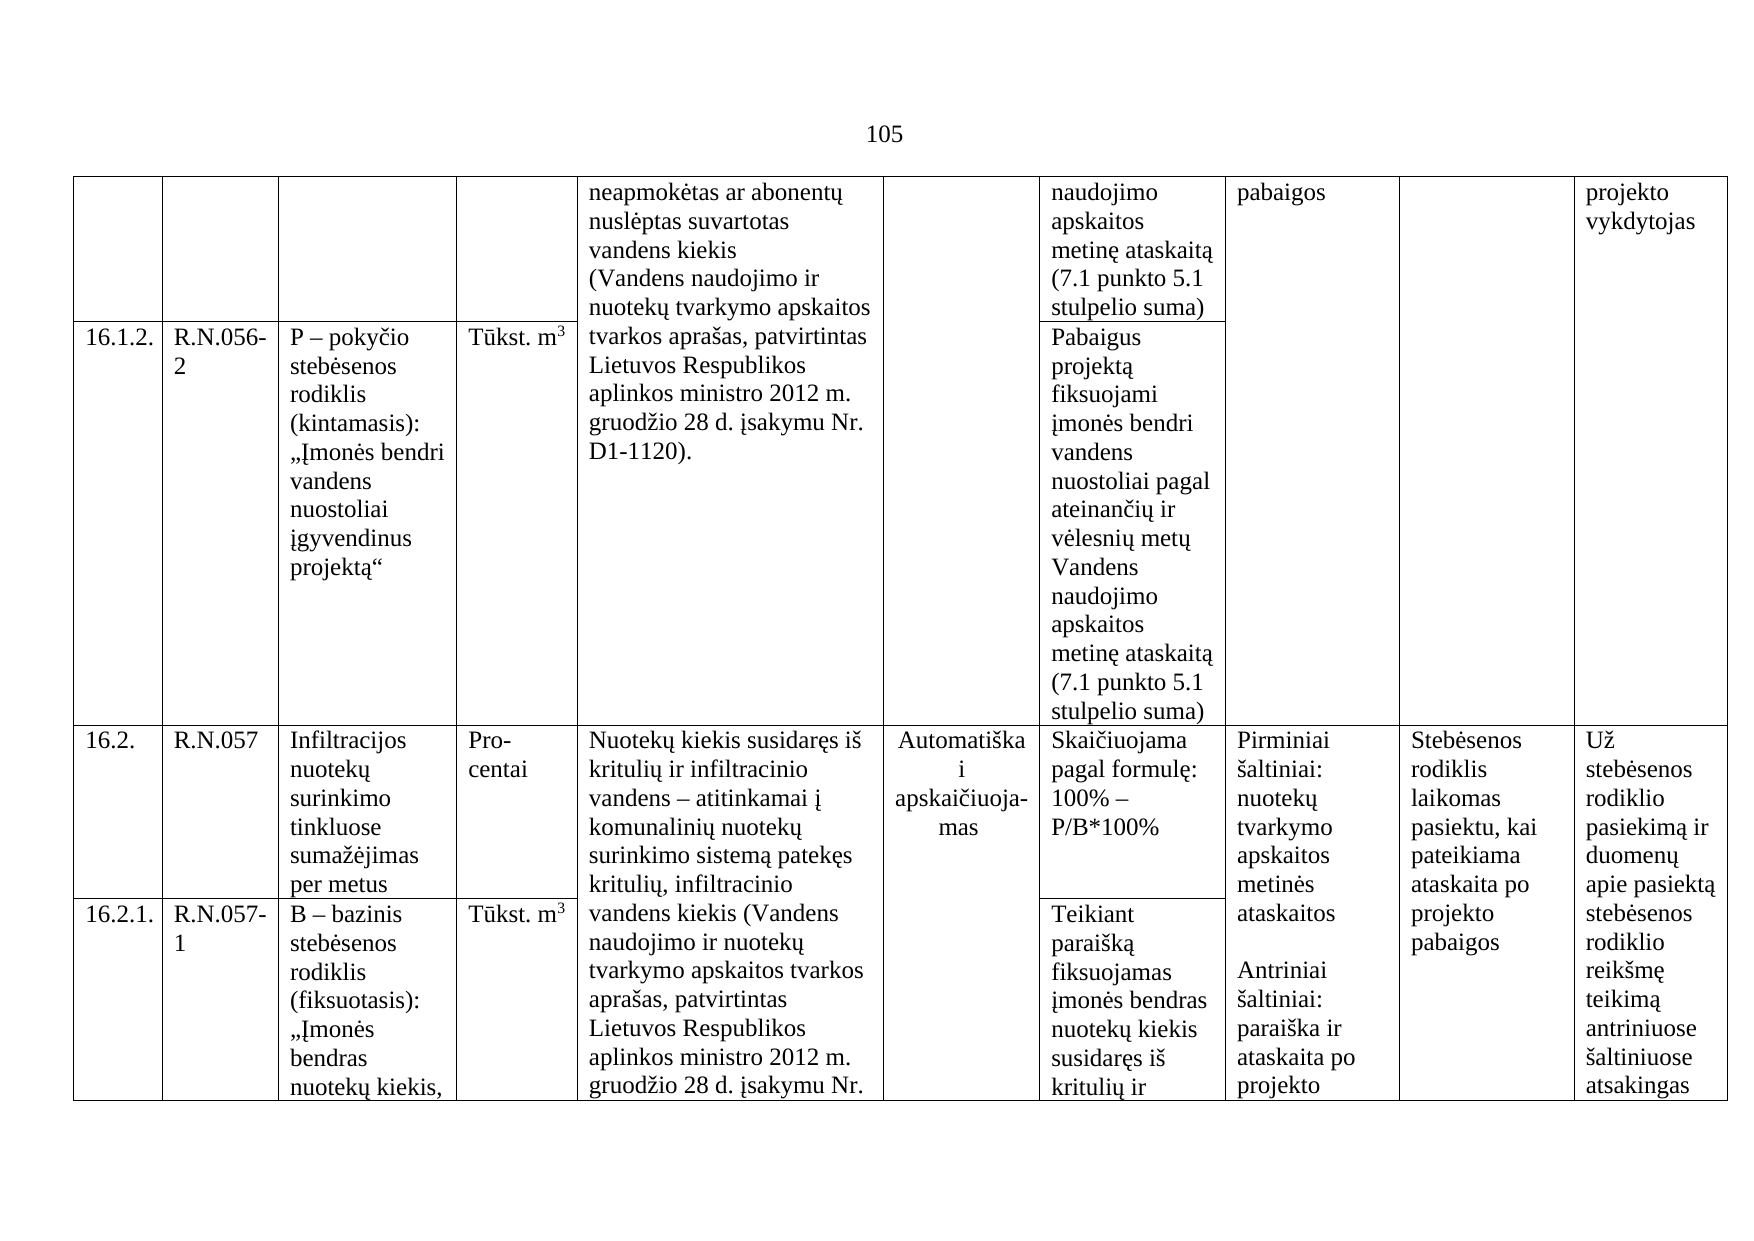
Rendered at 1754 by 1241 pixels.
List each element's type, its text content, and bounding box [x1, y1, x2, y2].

table_cell [457, 177, 577, 321]
table_cell Infiltracijos nuotekų surinkimo tinkluose sumažėjimas per metus [279, 726, 456, 898]
table_cell Pro-centai [457, 726, 577, 898]
table_cell Už stebėsenos rodiklio pasiekimą ir duomenų apie pasiektą stebėsenos rodiklio reikšmę teikimą antriniuose šaltiniuose atsakingas [1575, 726, 1727, 1100]
table_cell Pirminiai šaltiniai: nuotekų tvarkymo apskaitos metinės ataskaitos Antriniai šaltiniai: paraiška ir ataskaita po projekto [1226, 726, 1399, 1100]
table_cell P – pokyčio stebėsenos rodiklis (kintamasis): „Įmonės bendri vandens nuostoliai įgyvendinus projektą“ [279, 322, 456, 724]
table_cell [163, 177, 278, 321]
table_cell 16.1.2. [74, 322, 162, 724]
table_cell projekto vykdytojas [1575, 177, 1727, 724]
table_cell naudojimo apskaitos metinę ataskaitą (7.1 punkto 5.1 stulpelio suma) [1040, 177, 1225, 321]
table_cell [884, 177, 1039, 321]
table_cell neapmokėtas ar abonentų nuslėptas suvartotas vandens kiekis (Vandens naudojimo ir nuotekų tvarkymo apskaitos tvarkos aprašas, patvirtintas Lietuvos Respublikos aplinkos ministro 2012 m. gruodžio 28 d. įsakymu Nr. D1-1120). [578, 177, 883, 724]
table_cell [1400, 177, 1574, 724]
table_cell Stebėsenos rodiklis laikomas pasiektu, kai pateikiama ataskaita po projekto pabaigos [1400, 726, 1574, 1100]
table_cell [74, 177, 162, 321]
table_cell [279, 177, 456, 321]
table_cell Pabaigus projektą fiksuojami įmonės bendri vandens nuostoliai pagal ateinančių ir vėlesnių metų Vandens naudojimo apskaitos metinę ataskaitą (7.1 punkto 5.1 stulpelio suma) [1040, 322, 1225, 724]
table_cell Skaičiuojama pagal formulę: 100% – P/B*100% [1040, 726, 1225, 898]
table_cell pabaigos [1226, 177, 1399, 724]
table_cell R.N.057-1 [163, 899, 278, 1100]
table_cell R.N.056-2 [163, 322, 278, 724]
table_cell Tūkst. m3 [457, 322, 577, 724]
table_cell Nuotekų kiekis susidaręs iš kritulių ir infiltracinio vandens – atitinkamai į komunalinių nuotekų surinkimo sistemą patekęs kritulių, infiltracinio vandens kiekis (Vandens naudojimo ir nuotekų tvarkymo apskaitos tvarkos aprašas, patvirtintas Lietuvos Respublikos aplinkos ministro 2012 m. gruodžio 28 d. įsakymu Nr. [578, 726, 883, 1100]
table_cell Teikiant paraišką fiksuojamas įmonės bendras nuotekų kiekis susidaręs iš kritulių ir [1040, 899, 1225, 1100]
table_cell 16.2. [74, 726, 162, 898]
table_cell Automatiškai apskaičiuoja-mas [884, 726, 1039, 1100]
table_cell R.N.057 [163, 726, 278, 898]
table_cell 16.2.1. [74, 899, 162, 1100]
table_cell [884, 321, 1039, 724]
table_cell B – bazinis stebėsenos rodiklis (fiksuotasis): „Įmonės bendras nuotekų kiekis, [279, 899, 456, 1100]
table_cell Tūkst. m3 [457, 899, 577, 1100]
